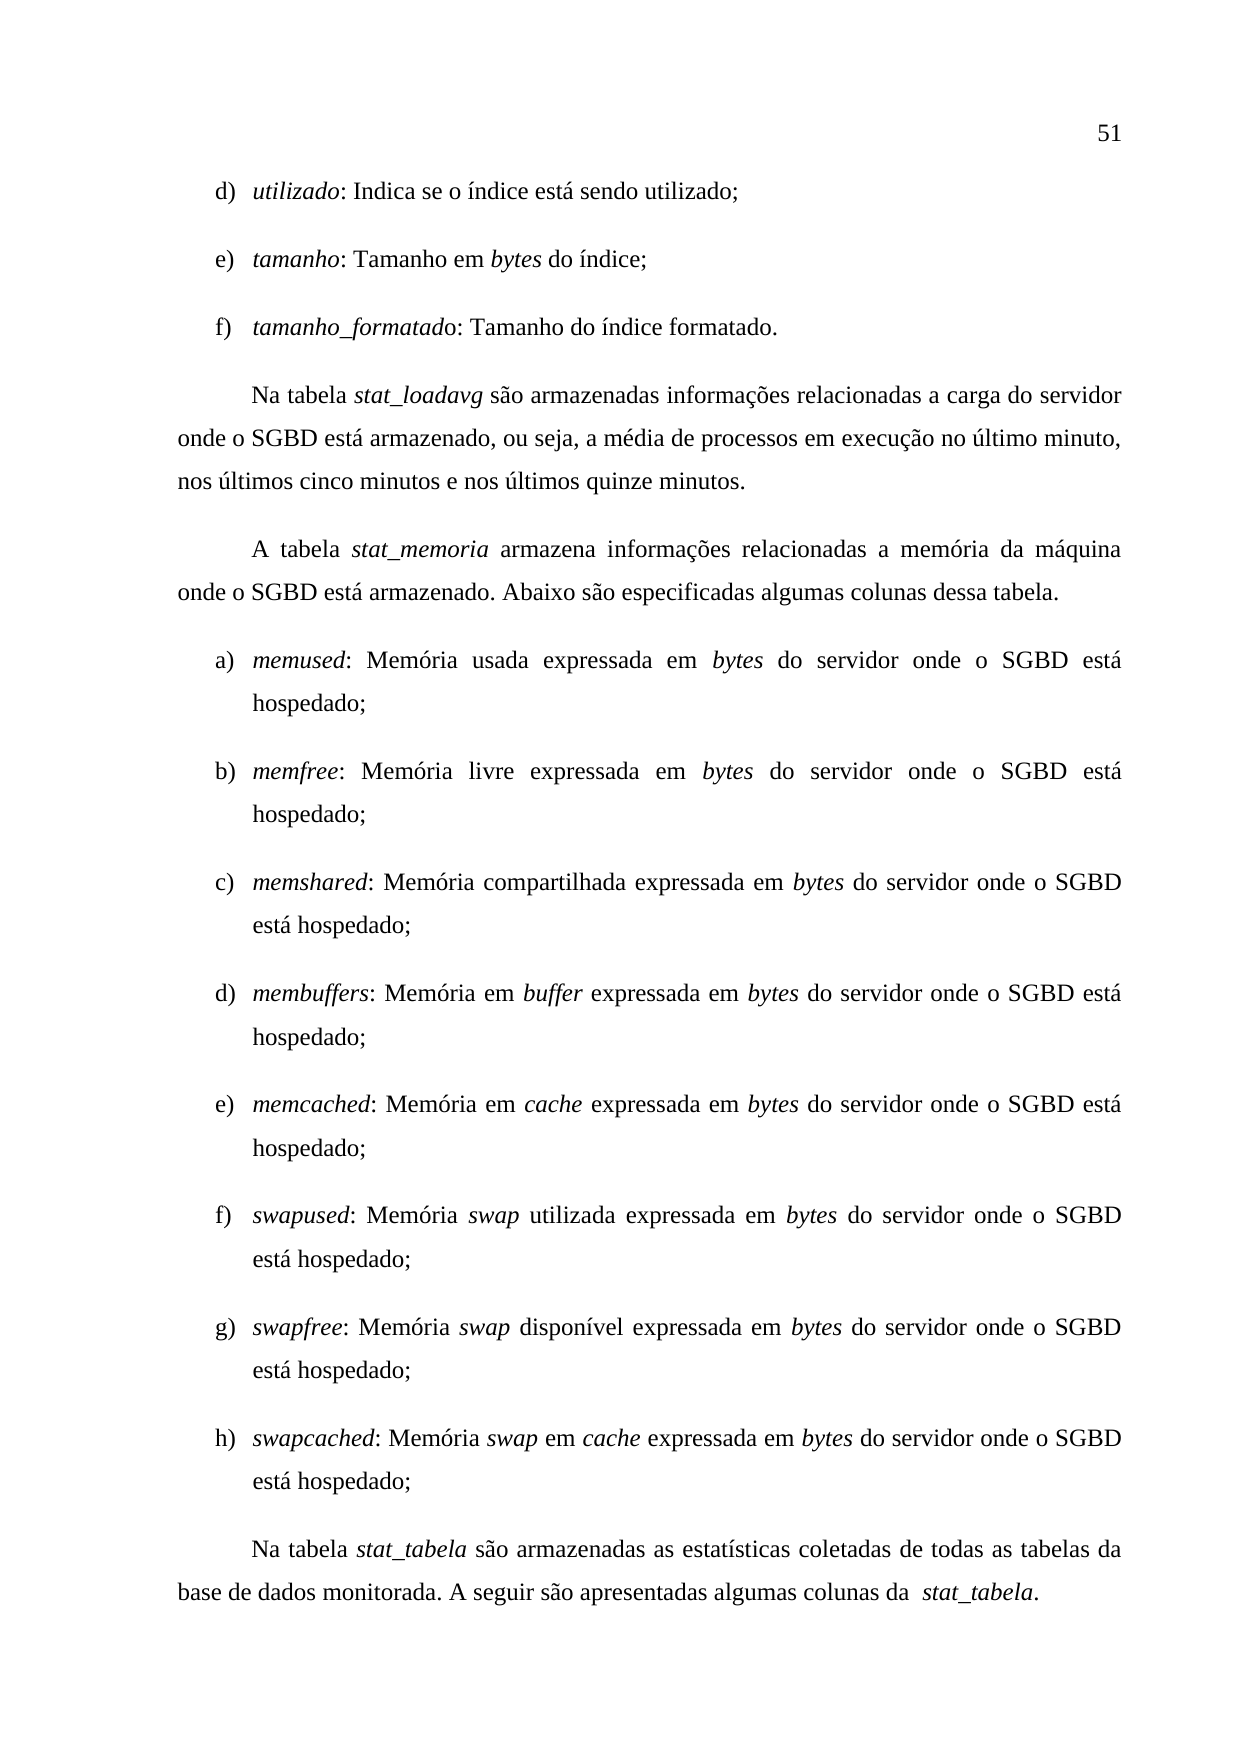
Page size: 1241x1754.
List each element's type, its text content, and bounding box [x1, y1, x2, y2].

list swapused: Memória swap utilizada expressada em bytes do servidor onde o SGBD está hospedado; [215, 1201, 1122, 1272]
list memcached: Memória em cache expressada em bytes do servidor onde o SGBD está hospedado; [215, 1089, 1122, 1161]
list utilizado: Indica se o índice está sendo utilizado; [215, 176, 1122, 205]
list memused: Memória usada expressada em bytes do servidor onde o SGBD está hospedado; [215, 645, 1122, 717]
list swapfree: Memória swap disponível expressada em bytes do servidor onde o SGBD está hospedado; [215, 1312, 1122, 1383]
list swapcached: Memória swap em cache expressada em bytes do servidor onde o SGBD está hospedado; [215, 1423, 1122, 1494]
list tamanho: Tamanho em bytes do índice; [215, 244, 1122, 273]
text A tabela stat_memoria armazena informações relacionadas a memória da máquina onde o SGBD está armazenado. Abaixo são especificadas algumas colunas dessa tabela. [177, 534, 1122, 606]
text Na tabela stat_tabela são armazenadas as estatísticas coletadas de todas as tabelas da base de dados monitorada. A seguir são apresentadas algumas colunas da stat_tabela. [177, 1534, 1122, 1606]
list memshared: Memória compartilhada expressada em bytes do servidor onde o SGBD está hospedado; [215, 867, 1122, 939]
text Na tabela stat_loadavg são armazenadas informações relacionadas a carga do servidor onde o SGBD está armazenado, ou seja, a média de processos em execução no último minuto, nos últimos cinco minutos e nos últimos quinze minutos. [177, 380, 1122, 495]
list tamanho_formatado: Tamanho do índice formatado. [215, 312, 1122, 341]
list memfree: Memória livre expressada em bytes do servidor onde o SGBD está hospedado; [215, 756, 1122, 828]
list membuffers: Memória em buffer expressada em bytes do servidor onde o SGBD está hospedado; [215, 978, 1122, 1050]
